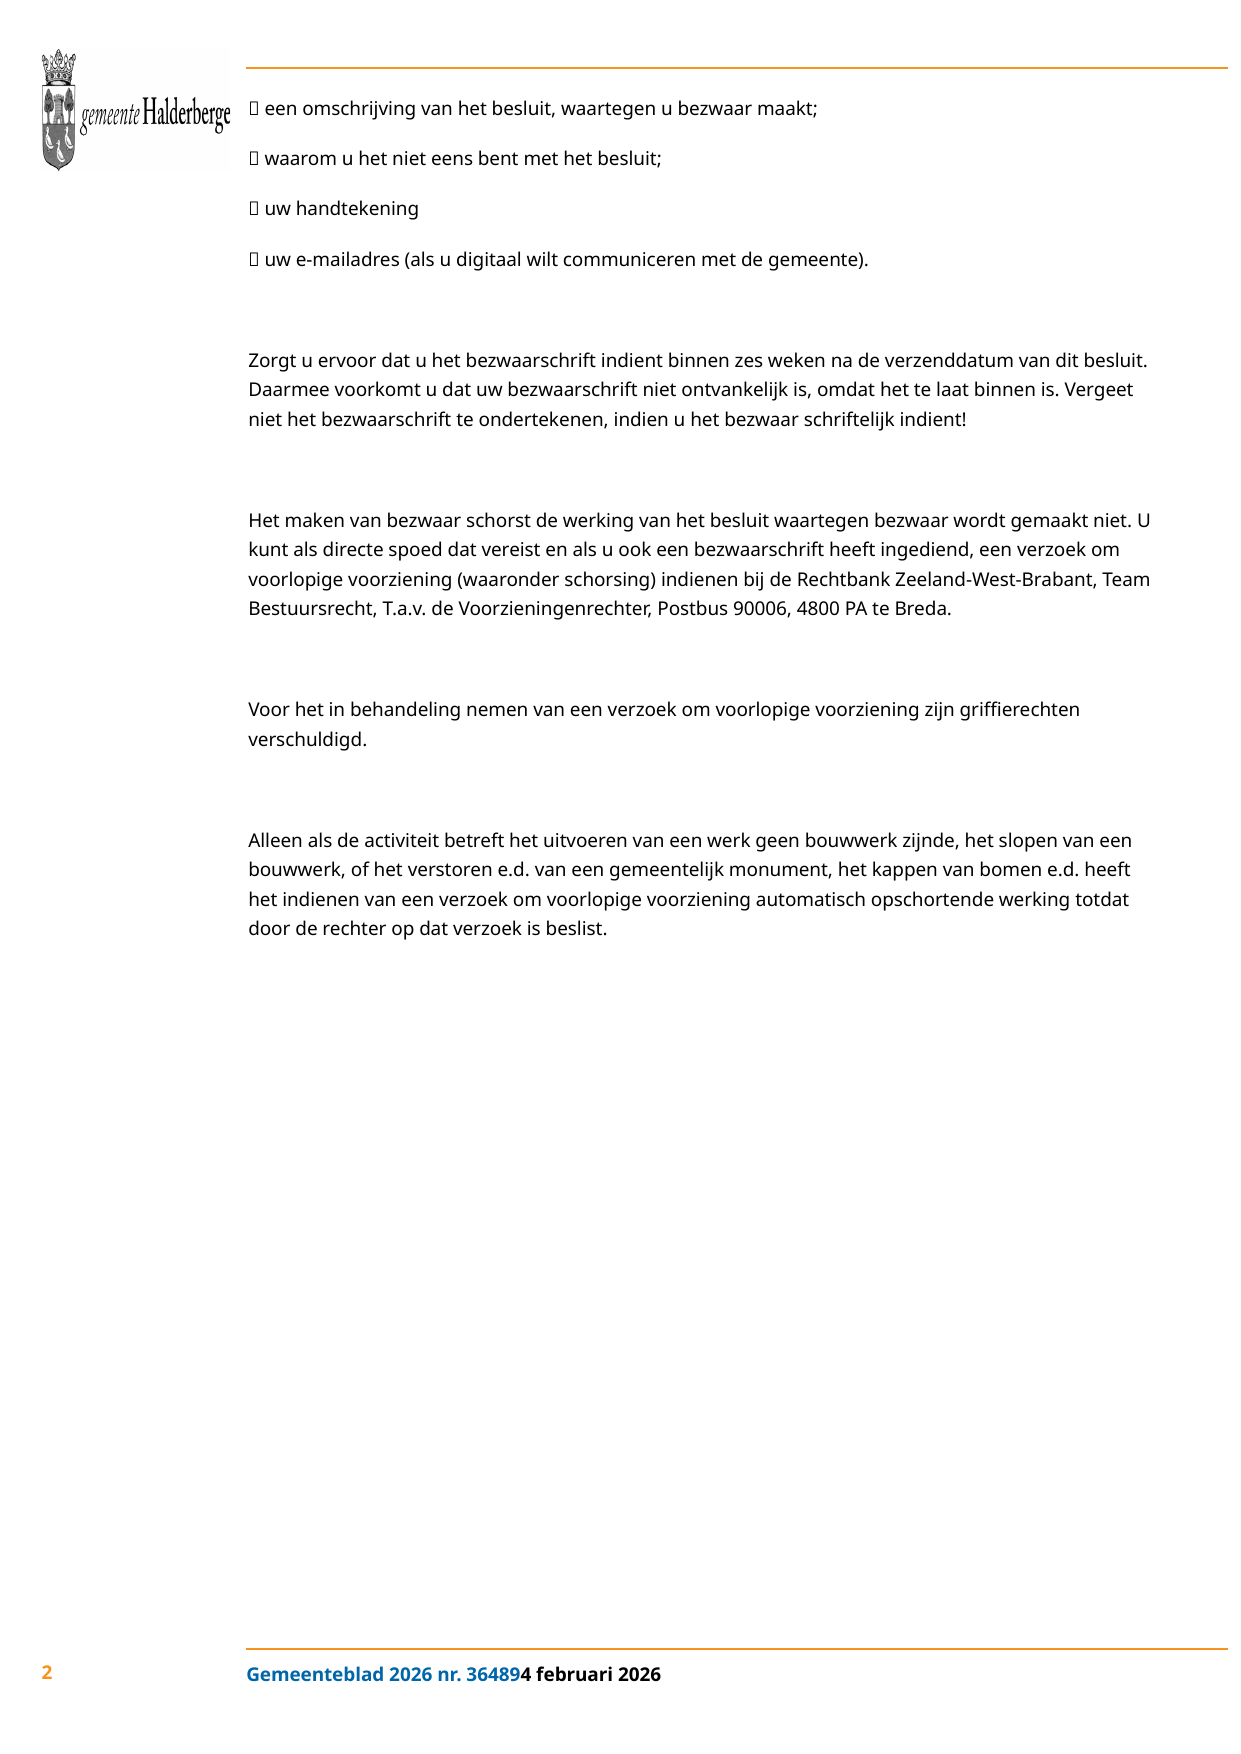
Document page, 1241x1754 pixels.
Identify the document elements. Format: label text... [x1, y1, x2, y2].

text  uw handtekening [248, 196, 1152, 221]
text Alleen als de activiteit betreft het uitvoeren van een werk geen bouwwerk zijnde, het slopen van een bouwwerk, of het verstoren e.d. van een gemeentelijk monument, het kappen van bomen e.d. heeft het indienen van een verzoek om voorlopige voorziening automatisch opschortende werking totdat door de rechter op dat verzoek is beslist. [248, 827, 1152, 941]
picture [41, 47, 231, 172]
text Het maken van bezwaar schorst de werking van het besluit waartegen bezwaar wordt gemaakt niet. U kunt als directe spoed dat vereist en als u ook een bezwaarschrift heeft ingediend, een verzoek om voorlopige voorziening (waaronder schorsing) indienen bij de Rechtbank Zeeland-West-Brabant, Team Bestuursrecht, T.a.v. de Voorzieningenrechter, Postbus 90006, 4800 PA te Breda. [248, 507, 1152, 621]
text  waarom u het niet eens bent met het besluit; [248, 145, 1152, 171]
text  uw e-mailadres (als u digitaal wilt communiceren met de gemeente). [248, 246, 1152, 272]
text Voor het in behandeling nemen van een verzoek om voorlopige voorziening zijn griffierechten verschuldigd. [248, 696, 1152, 752]
text Zorgt u ervoor dat u het bezwaarschrift indient binnen zes weken na de verzenddatum van dit besluit. Daarmee voorkomt u dat uw bezwaarschrift niet ontvankelijk is, omdat het te laat binnen is. Vergeet niet het bezwaarschrift te ondertekenen, indien u het bezwaar schriftelijk indient! [248, 347, 1152, 432]
text  een omschrijving van het besluit, waartegen u bezwaar maakt; [248, 95, 1152, 121]
